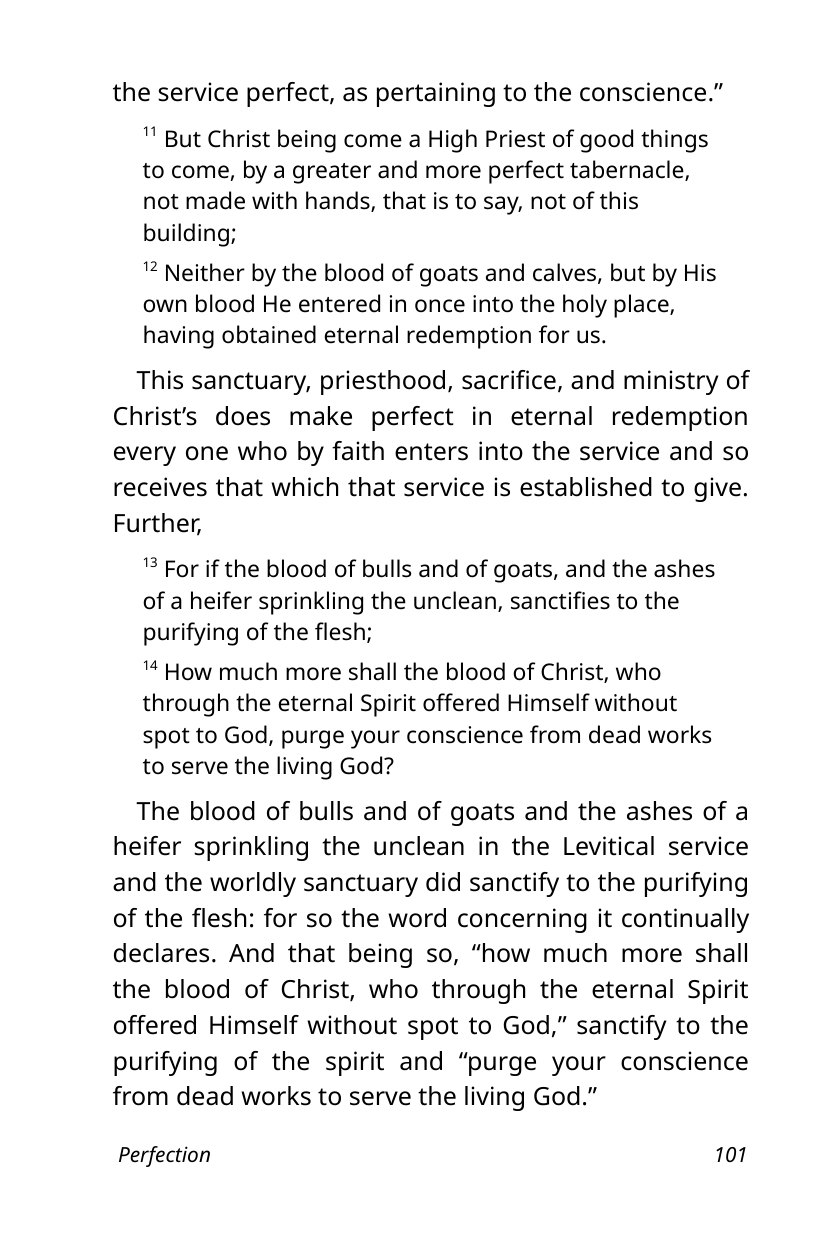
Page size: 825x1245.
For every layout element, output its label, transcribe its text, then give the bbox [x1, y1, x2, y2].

text This sanctuary, priesthood, sacrifice, and ministry of Christ’s does make perfect in eternal redemption every one who by faith enters into the service and so receives that which that service is established to give. Further, [112, 363, 750, 539]
text the service perfect, as pertaining to the conscience.” [112, 75, 750, 109]
text 13 For if the blood of bulls and of goats, and the ashes of a heifer sprinkling the unclean, sanctifies to the purifying of the flesh; [142, 553, 720, 647]
text 14 How much more shall the blood of Christ, who through the eternal Spirit offered Himself without spot to God, purge your conscience from dead works to serve the living God? [142, 656, 720, 781]
text The blood of bulls and of goats and the ashes of a heifer sprinkling the unclean in the Levitical service and the worldly sanctuary did sanctify to the purifying of the flesh: for so the word concerning it continually declares. And that being so, “how much more shall the blood of Christ, who through the eternal Spirit offered Himself without spot to God,” sanctify to the purifying of the spirit and “purge your conscience from dead works to serve the living God.” [112, 793, 750, 1113]
text 12 Neither by the blood of goats and calves, but by His own blood He entered in once into the holy place, having obtained eternal redemption for us. [142, 257, 720, 351]
text 11 But Christ being come a High Priest of good things to come, by a greater and more perfect tabernacle, not made with hands, that is to say, not of this building; [142, 123, 720, 248]
